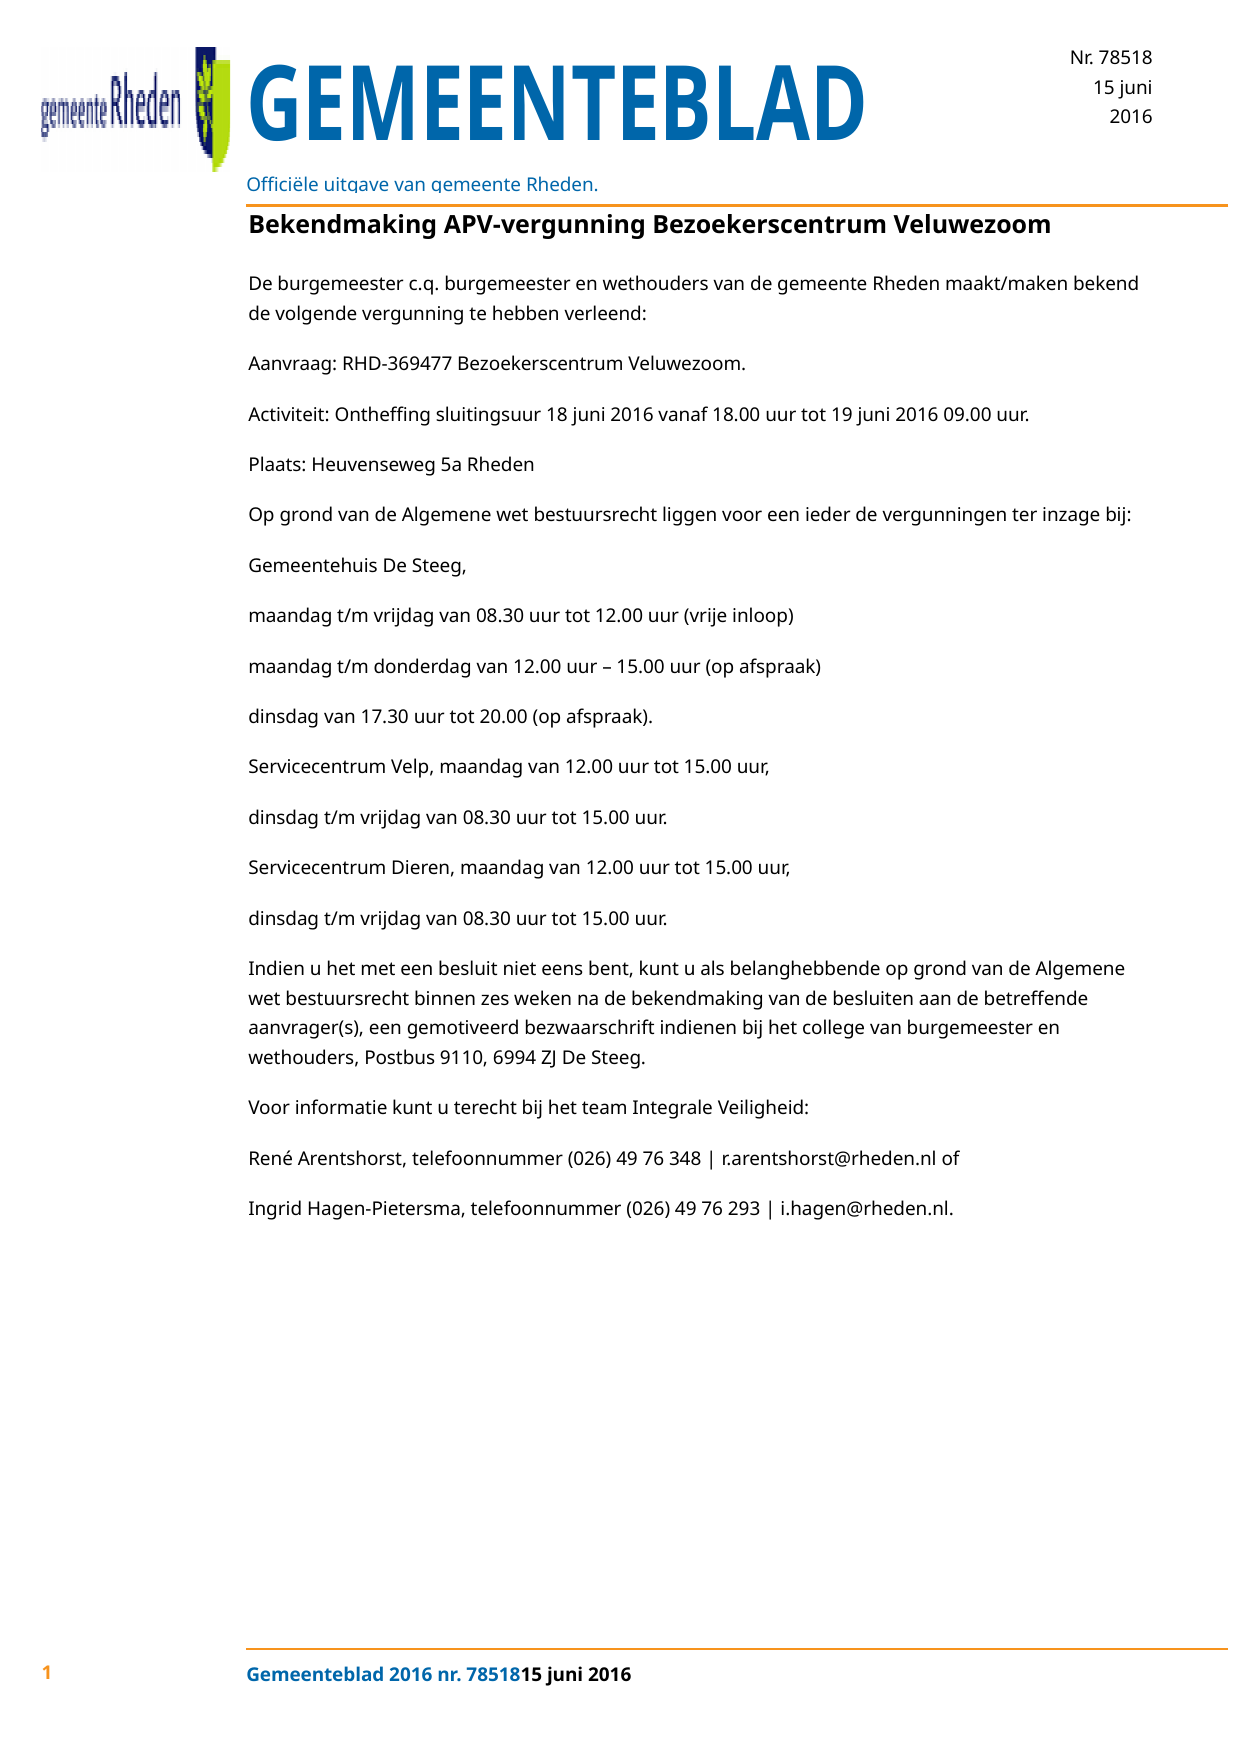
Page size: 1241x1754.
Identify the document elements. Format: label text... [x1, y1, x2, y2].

text maandag t/m donderdag van 12.00 uur – 15.00 uur (op afspraak) [248, 653, 1152, 678]
text Op grond van de Algemene wet bestuursrecht liggen voor een ieder de vergunningen ter inzage bij: [248, 502, 1152, 527]
text dinsdag van 17.30 uur tot 20.00 (op afspraak). [248, 703, 1152, 729]
text Ingrid Hagen-Pietersma, telefoonnummer (026) 49 76 293 | i.hagen@rheden.nl. [248, 1195, 1152, 1221]
text Voor informatie kunt u terecht bij het team Integrale Veiligheid: [248, 1094, 1152, 1120]
text Servicecentrum Velp, maandag van 12.00 uur tot 15.00 uur, [248, 754, 1152, 779]
text dinsdag t/m vrijdag van 08.30 uur tot 15.00 uur. [248, 804, 1152, 830]
text Plaats: Heuvenseweg 5a Rheden [248, 451, 1152, 477]
picture [41, 47, 231, 172]
text maandag t/m vrijdag van 08.30 uur tot 12.00 uur (vrije inloop) [248, 602, 1152, 628]
text De burgemeester c.q. burgemeester en wethouders van de gemeente Rheden maakt/maken bekend de volgende vergunning te hebben verleend: [248, 270, 1152, 326]
text dinsdag t/m vrijdag van 08.30 uur tot 15.00 uur. [248, 905, 1152, 931]
text Activiteit: Ontheffing sluitingsuur 18 juni 2016 vanaf 18.00 uur tot 19 juni 2016 09.00 uur. [248, 401, 1152, 426]
text Indien u het met een besluit niet eens bent, kunt u als belanghebbende op grond van de Algemene wet bestuursrecht binnen zes weken na de bekendmaking van de besluiten aan de betreffende aanvrager(s), een gemotiveerd bezwaarschrift indienen bij het college van burgemeester en wethouders, Postbus 9110, 6994 ZJ De Steeg. [248, 955, 1152, 1070]
text Bekendmaking APV-vergunning Bezoekerscentrum Veluwezoom [248, 207, 1152, 241]
text René Arentshorst, telefoonnummer (026) 49 76 348 | r.arentshorst@rheden.nl of [248, 1145, 1152, 1171]
text Aanvraag: RHD-369477 Bezoekerscentrum Veluwezoom. [248, 350, 1152, 376]
text Gemeentehuis De Steeg, [248, 552, 1152, 578]
text Servicecentrum Dieren, maandag van 12.00 uur tot 15.00 uur, [248, 854, 1152, 880]
